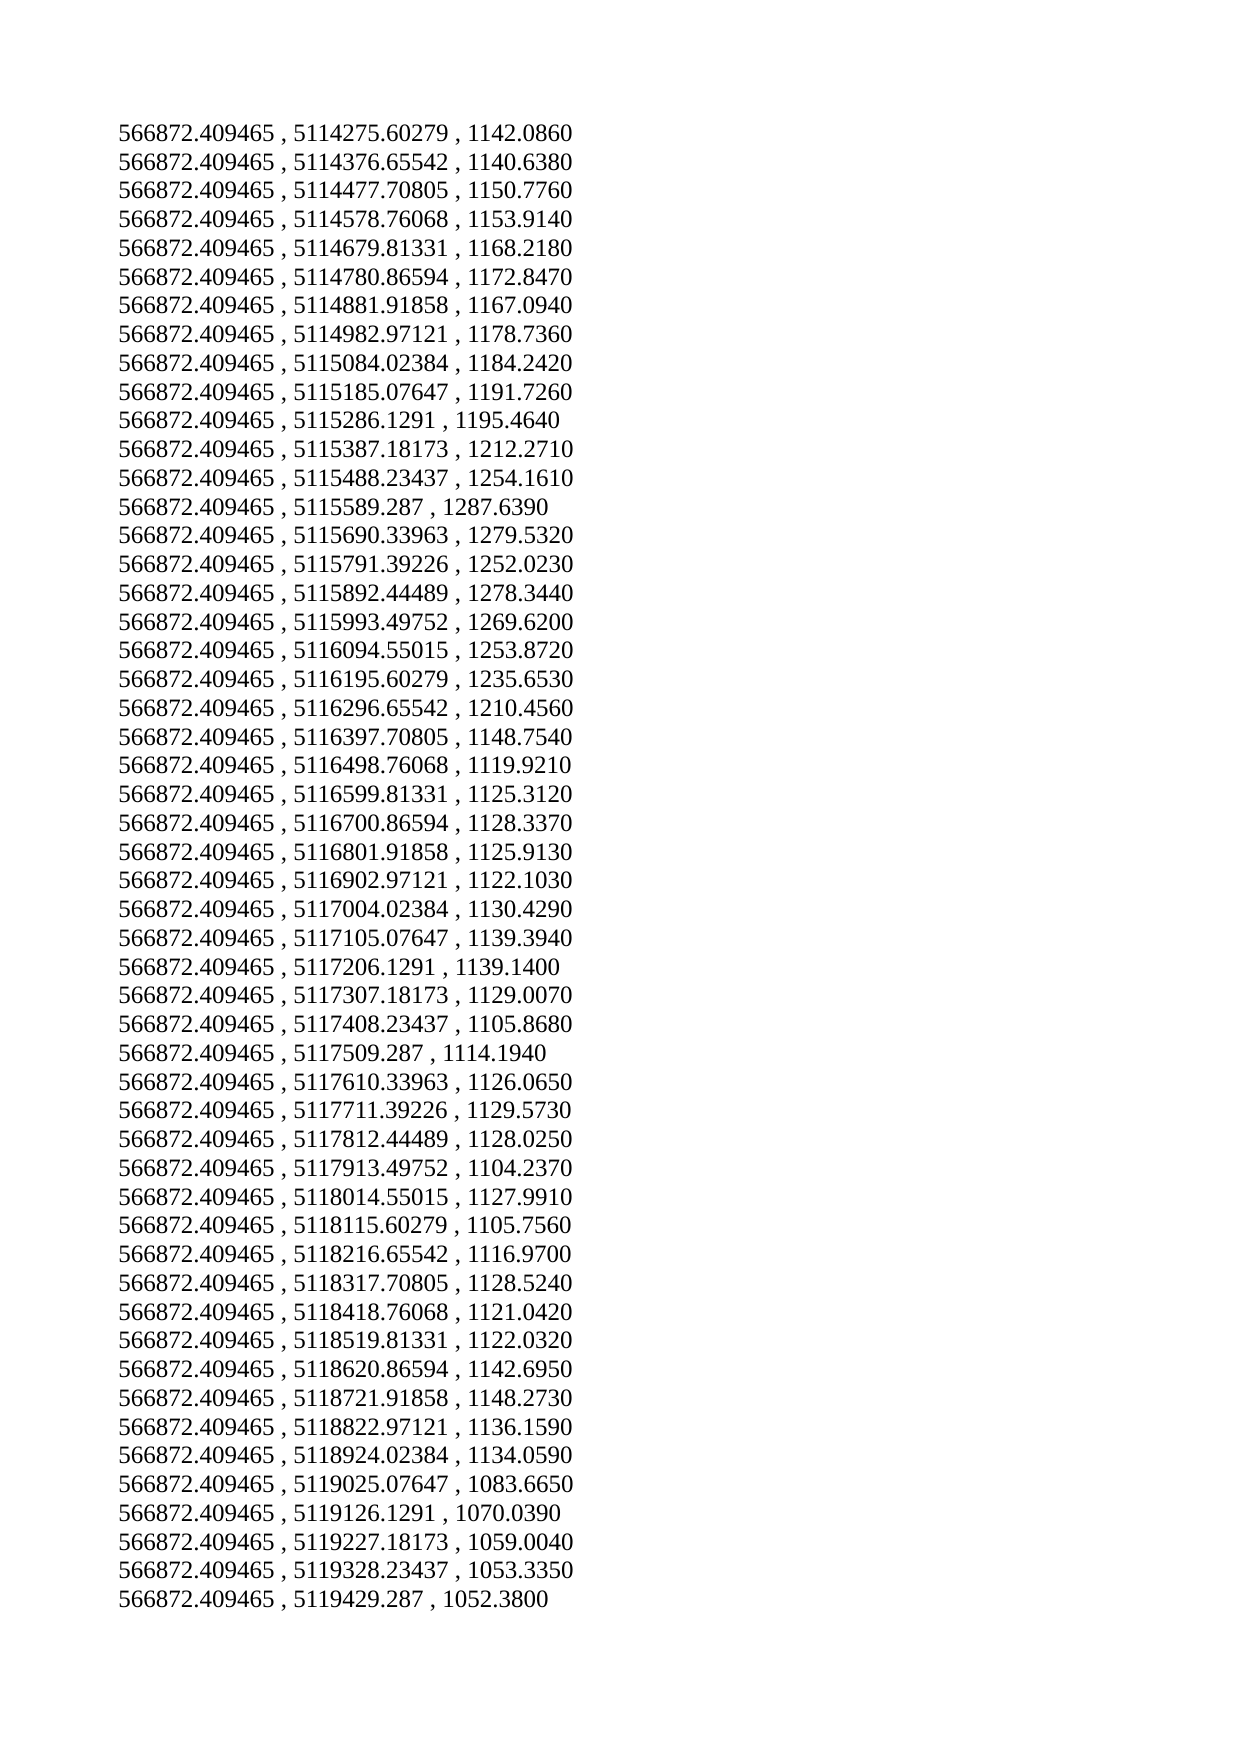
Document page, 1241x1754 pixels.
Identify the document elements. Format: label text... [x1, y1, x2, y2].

text 566872.409465 , 5117004.02384 , 1130.4290 [118, 894, 1122, 923]
text 566872.409465 , 5117913.49752 , 1104.2370 [118, 1153, 1122, 1182]
text 566872.409465 , 5116195.60279 , 1235.6530 [118, 664, 1122, 693]
text 566872.409465 , 5116296.65542 , 1210.4560 [118, 693, 1122, 722]
text 566872.409465 , 5117812.44489 , 1128.0250 [118, 1124, 1122, 1153]
text 566872.409465 , 5117509.287 , 1114.1940 [118, 1038, 1122, 1067]
text 566872.409465 , 5118620.86594 , 1142.6950 [118, 1354, 1122, 1383]
text 566872.409465 , 5114275.60279 , 1142.0860 [118, 118, 1122, 147]
text 566872.409465 , 5115286.1291 , 1195.4640 [118, 406, 1122, 434]
text 566872.409465 , 5118014.55015 , 1127.9910 [118, 1182, 1122, 1211]
text 566872.409465 , 5119025.07647 , 1083.6650 [118, 1469, 1122, 1498]
text 566872.409465 , 5117610.33963 , 1126.0650 [118, 1067, 1122, 1096]
text 566872.409465 , 5117307.18173 , 1129.0070 [118, 981, 1122, 1009]
text 566872.409465 , 5115185.07647 , 1191.7260 [118, 377, 1122, 406]
text 566872.409465 , 5115993.49752 , 1269.6200 [118, 607, 1122, 636]
text 566872.409465 , 5114477.70805 , 1150.7760 [118, 176, 1122, 204]
text 566872.409465 , 5115892.44489 , 1278.3440 [118, 578, 1122, 607]
text 566872.409465 , 5119227.18173 , 1059.0040 [118, 1527, 1122, 1556]
text 566872.409465 , 5117206.1291 , 1139.1400 [118, 952, 1122, 981]
text 566872.409465 , 5115589.287 , 1287.6390 [118, 492, 1122, 521]
text 566872.409465 , 5119126.1291 , 1070.0390 [118, 1498, 1122, 1527]
text 566872.409465 , 5116397.70805 , 1148.7540 [118, 722, 1122, 751]
text 566872.409465 , 5115084.02384 , 1184.2420 [118, 348, 1122, 377]
text 566872.409465 , 5118418.76068 , 1121.0420 [118, 1297, 1122, 1326]
text 566872.409465 , 5118822.97121 , 1136.1590 [118, 1412, 1122, 1441]
text 566872.409465 , 5118115.60279 , 1105.7560 [118, 1211, 1122, 1239]
text 566872.409465 , 5114881.91858 , 1167.0940 [118, 291, 1122, 319]
text 566872.409465 , 5114679.81331 , 1168.2180 [118, 233, 1122, 262]
text 566872.409465 , 5118317.70805 , 1128.5240 [118, 1268, 1122, 1297]
text 566872.409465 , 5117105.07647 , 1139.3940 [118, 923, 1122, 952]
text 566872.409465 , 5114780.86594 , 1172.8470 [118, 262, 1122, 291]
text 566872.409465 , 5115791.39226 , 1252.0230 [118, 549, 1122, 578]
text 566872.409465 , 5119429.287 , 1052.3800 [118, 1584, 1122, 1613]
text 566872.409465 , 5116700.86594 , 1128.3370 [118, 808, 1122, 837]
text 566872.409465 , 5114376.65542 , 1140.6380 [118, 147, 1122, 176]
text 566872.409465 , 5115387.18173 , 1212.2710 [118, 434, 1122, 463]
text 566872.409465 , 5116902.97121 , 1122.1030 [118, 866, 1122, 894]
text 566872.409465 , 5116599.81331 , 1125.3120 [118, 779, 1122, 808]
text 566872.409465 , 5116498.76068 , 1119.9210 [118, 751, 1122, 779]
text 566872.409465 , 5117711.39226 , 1129.5730 [118, 1096, 1122, 1124]
text 566872.409465 , 5117408.23437 , 1105.8680 [118, 1009, 1122, 1038]
text 566872.409465 , 5115690.33963 , 1279.5320 [118, 521, 1122, 549]
text 566872.409465 , 5118721.91858 , 1148.2730 [118, 1383, 1122, 1412]
text 566872.409465 , 5116094.55015 , 1253.8720 [118, 636, 1122, 664]
text 566872.409465 , 5114578.76068 , 1153.9140 [118, 204, 1122, 233]
text 566872.409465 , 5118216.65542 , 1116.9700 [118, 1239, 1122, 1268]
text 566872.409465 , 5116801.91858 , 1125.9130 [118, 837, 1122, 866]
text 566872.409465 , 5118924.02384 , 1134.0590 [118, 1441, 1122, 1469]
text 566872.409465 , 5114982.97121 , 1178.7360 [118, 319, 1122, 348]
text 566872.409465 , 5118519.81331 , 1122.0320 [118, 1326, 1122, 1354]
text 566872.409465 , 5115488.23437 , 1254.1610 [118, 463, 1122, 492]
text 566872.409465 , 5119328.23437 , 1053.3350 [118, 1556, 1122, 1584]
